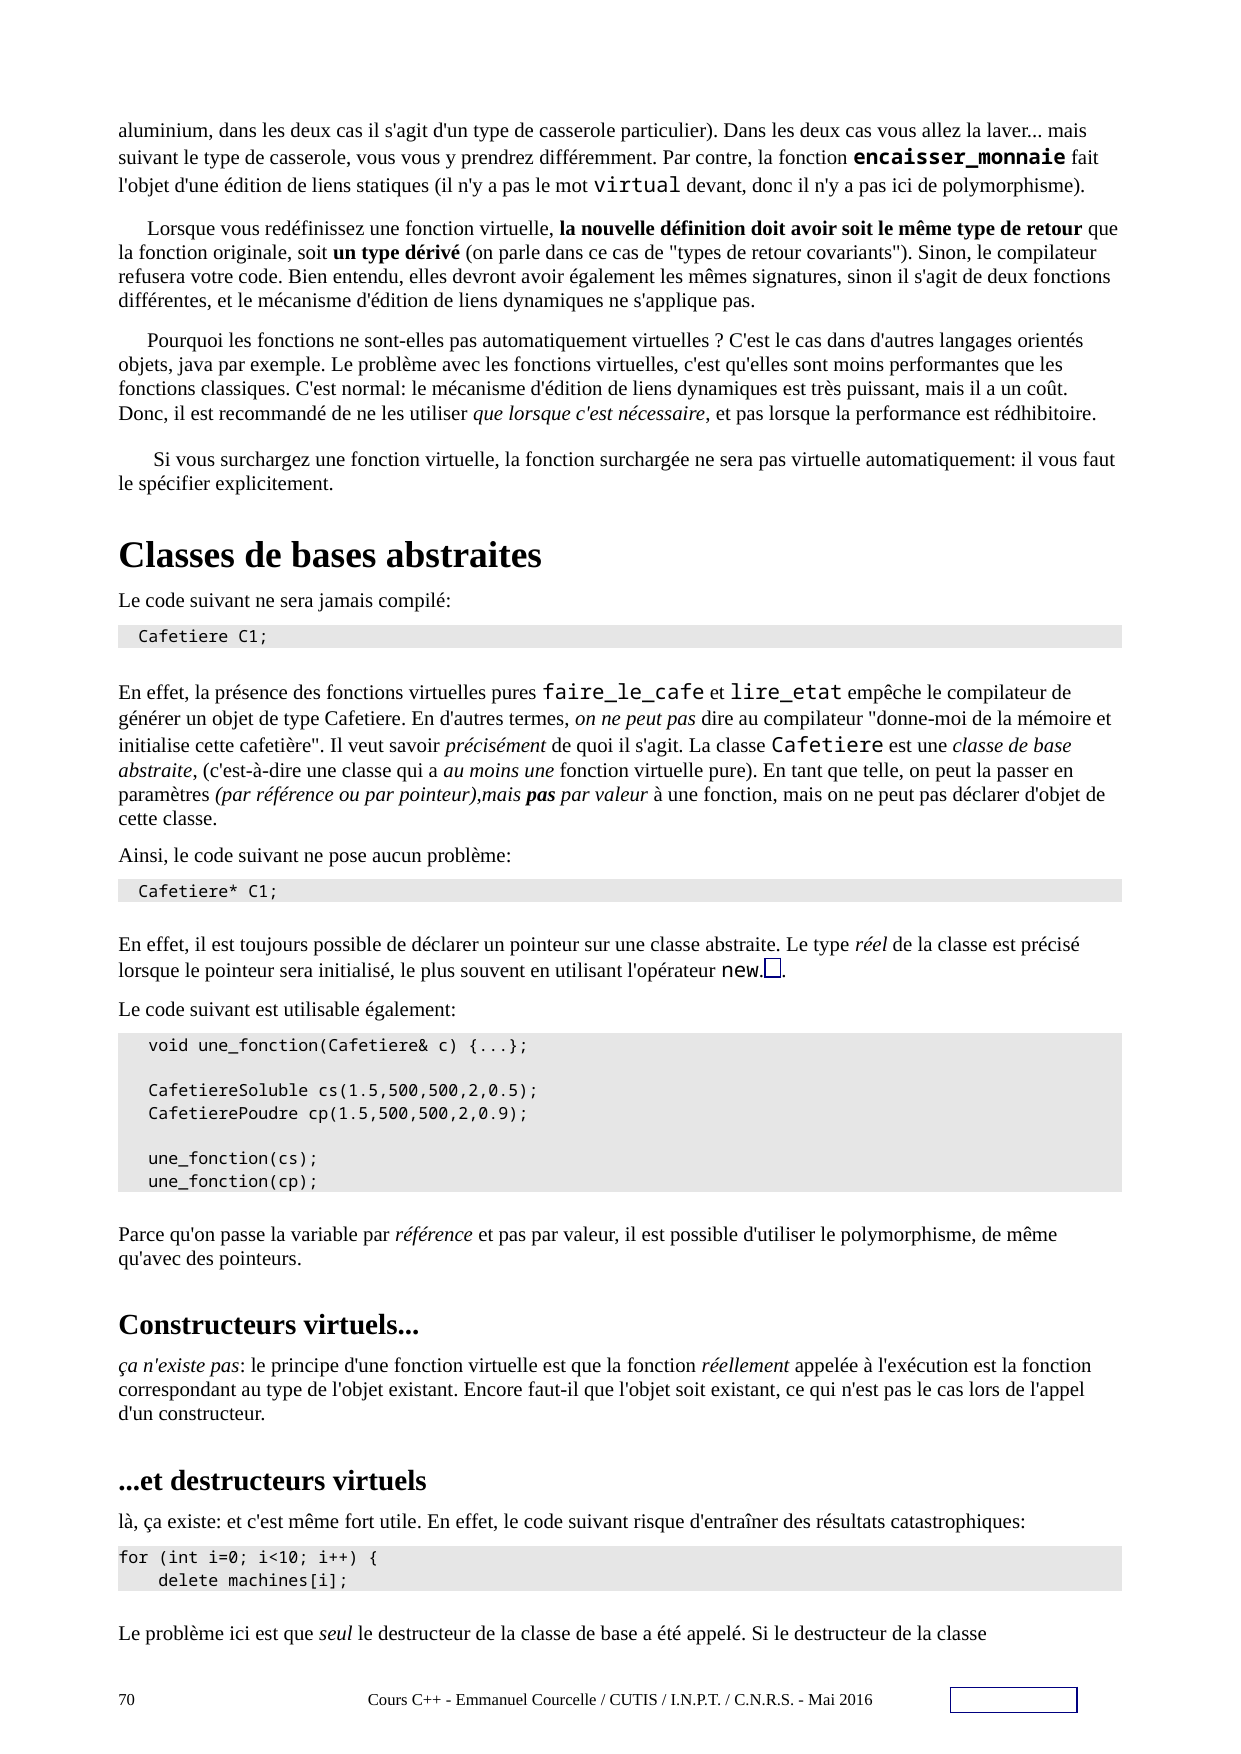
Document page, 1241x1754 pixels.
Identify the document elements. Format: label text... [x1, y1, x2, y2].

text CafetiereSoluble cs(1.5,500,500,2,0.5); [118, 1078, 1122, 1101]
subtitle Constructeurs virtuels... [118, 1307, 1122, 1341]
text Lorsque vous redéfinissez une fonction virtuelle, la nouvelle définition doit avoir soit le même type de retour que la fonction originale, soit un type dérivé (on parle dans ce cas de "types de retour covariants"). Sinon, le compilateur refusera votre code. Bien entendu, elles devront avoir également les mêmes signatures, sinon il s'agit de deux fonctions différentes, et le mécanisme d'édition de liens dynamiques ne s'applique pas. [118, 212, 1122, 312]
text Cafetiere C1; [118, 625, 1122, 648]
text CafetierePoudre cp(1.5,500,500,2,0.9); [118, 1101, 1122, 1124]
text Parce qu'on passe la variable par référence et pas par valeur, il est possible d'utiliser le polymorphisme, de même qu'avec des pointeurs. [118, 1222, 1122, 1270]
text aluminium, dans les deux cas il s'agit d'un type de casserole particulier). Dans les deux cas vous allez la laver... mais suivant le type de casserole, vous vous y prendrez différemment. Par contre, la fonction encaisser_monnaie fait l'objet d'une édition de liens statiques (il n'y a pas le mot virtual devant, donc il n'y a pas ici de polymorphisme). [118, 118, 1122, 199]
subtitle Classes de bases abstraites [118, 533, 1122, 576]
text Le code suivant ne sera jamais compilé: [118, 588, 1122, 612]
text void une_fonction(Cafetiere& c) {...}; [118, 1033, 1122, 1056]
text En effet, il est toujours possible de déclarer un pointeur sur une classe abstraite. Le type réel de la classe est précisé lorsque le pointeur sera initialisé, le plus souvent en utilisant l'opérateur new.. [118, 932, 1122, 984]
text Pourquoi les fonctions ne sont-elles pas automatiquement virtuelles ? C'est le cas dans d'autres langages orientés objets, java par exemple. Le problème avec les fonctions virtuelles, c'est qu'elles sont moins performantes que les fonctions classiques. C'est normal: le mécanisme d'édition de liens dynamiques est très puissant, mais il a un coût. Donc, il est recommandé de ne les utiliser que lorsque c'est nécessaire, et pas lorsque la performance est rédhibitoire. [118, 324, 1122, 424]
text ça n'existe pas: le principe d'une fonction virtuelle est que la fonction réellement appelée à l'exécution est la fonction correspondant au type de l'objet existant. Encore faut-il que l'objet soit existant, ce qui n'est pas le cas lors de l'appel d'un constructeur. [118, 1353, 1122, 1425]
subtitle ...et destructeurs virtuels [118, 1463, 1122, 1496]
text Le code suivant est utilisable également: [118, 997, 1122, 1021]
text Ainsi, le code suivant ne pose aucun problème: [118, 843, 1122, 867]
text for (int i=0; i<10; i++) { [118, 1546, 1122, 1568]
text là, ça existe: et c'est même fort utile. En effet, le code suivant risque d'entraîner des résultats catastrophiques: [118, 1509, 1122, 1533]
text Cafetiere* C1; [118, 879, 1122, 902]
text En effet, la présence des fonctions virtuelles pures faire_le_cafe et lire_etat empêche le compilateur de générer un objet de type Cafetiere. En d'autres termes, on ne peut pas dire au compilateur "donne-moi de la mémoire et initialise cette cafetière". Il veut savoir précisément de quoi il s'agit. La classe Cafetiere est une classe de base abstraite, (c'est-à-dire une classe qui a au moins une fonction virtuelle pure). En tant que telle, on peut la passer en paramètres (par référence ou par pointeur),mais pas par valeur à une fonction, mais on ne peut pas déclarer d'objet de cette classe. [118, 677, 1122, 830]
text une_fonction(cs); [118, 1147, 1122, 1169]
text une_fonction(cp); [118, 1169, 1122, 1192]
text Le problème ici est que seul le destructeur de la classe de base a été appelé. Si le destructeur de la classe [118, 1620, 1122, 1644]
text Si vous surchargez une fonction virtuelle, la fonction surchargée ne sera pas virtuelle automatiquement: il vous faut le spécifier explicitement. [118, 437, 1122, 495]
text delete machines[i]; [118, 1568, 1122, 1591]
